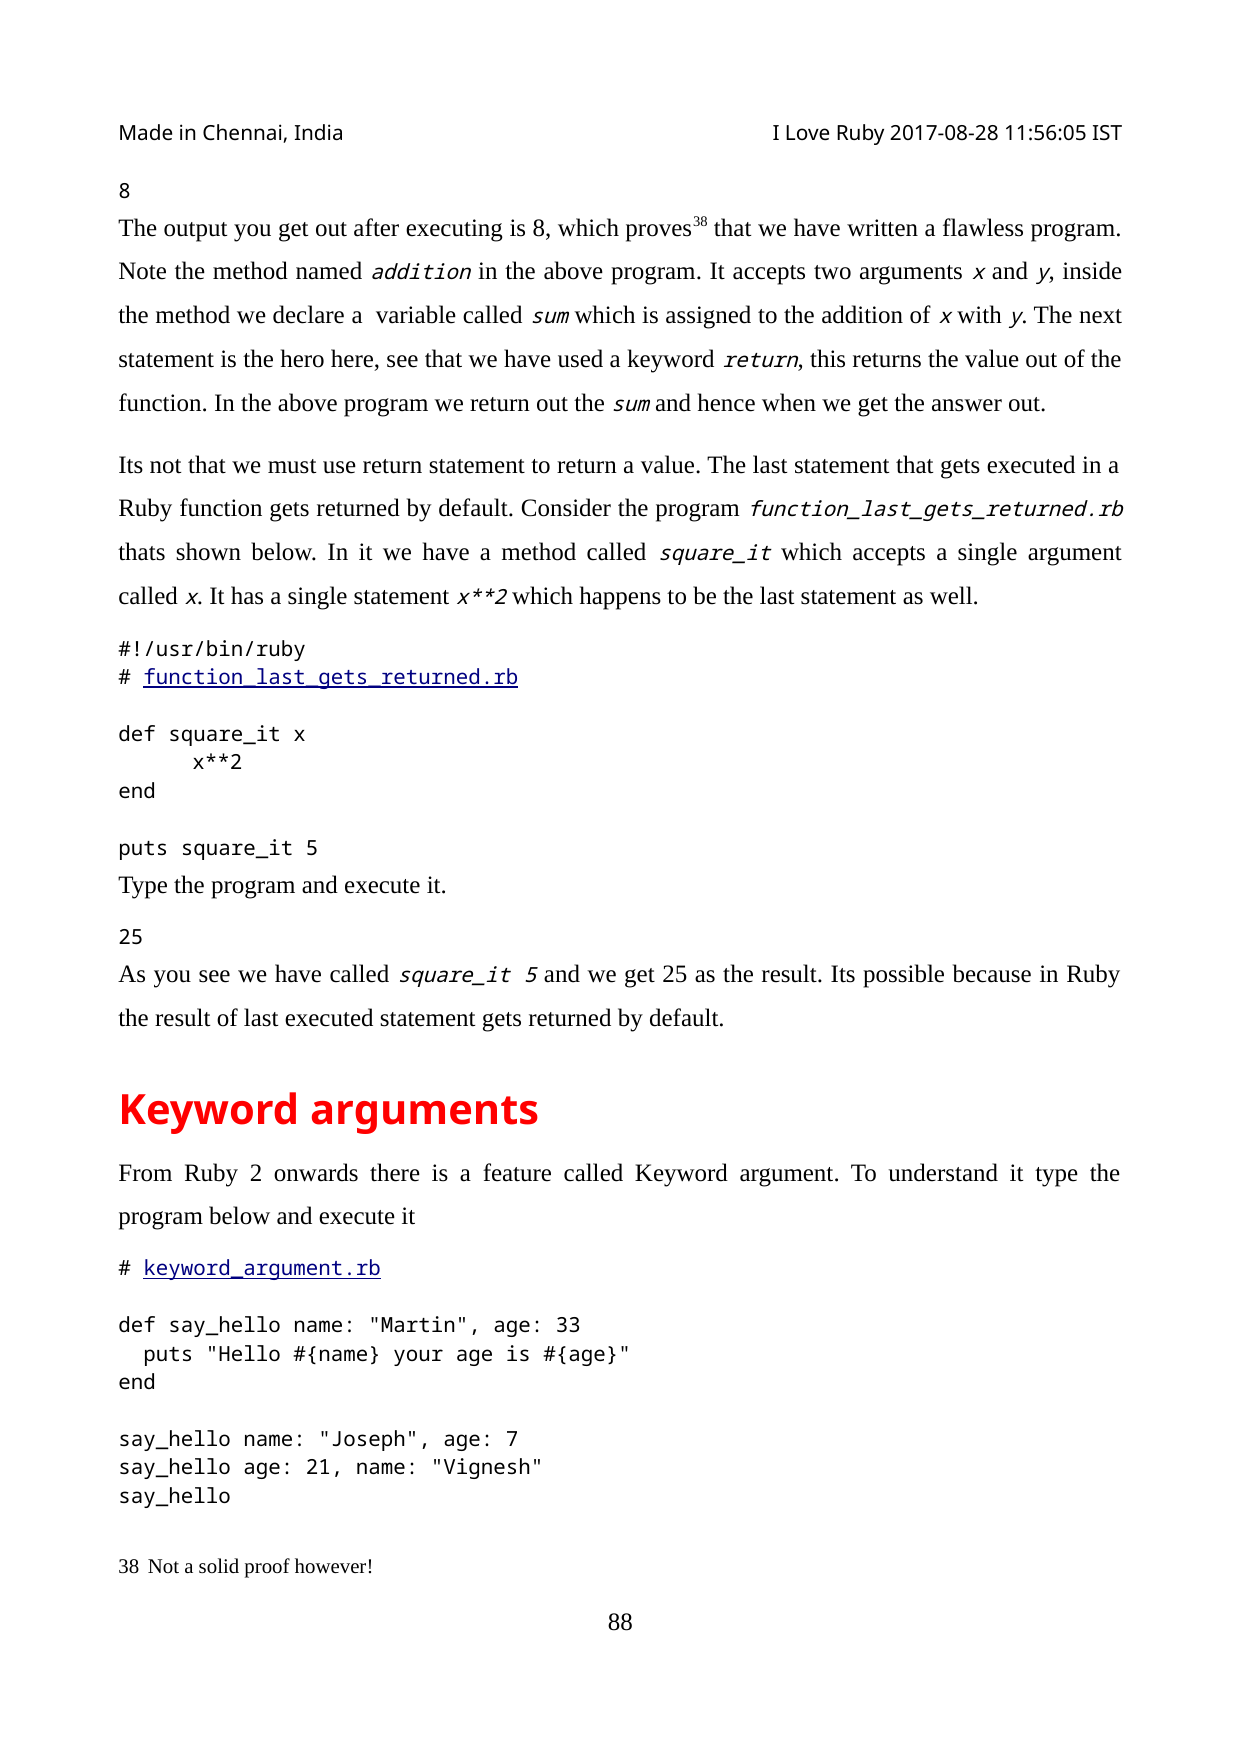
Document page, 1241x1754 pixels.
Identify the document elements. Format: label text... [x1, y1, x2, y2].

text # function_last_gets_returned.rb [118, 662, 1122, 691]
text puts "Hello #{name} your age is #{age}" [118, 1339, 1122, 1367]
text end [118, 776, 1122, 804]
text As you see we have called square_it 5 and we get 25 as the result. Its possible because in Ruby the result of last executed statement gets returned by default. [118, 959, 1122, 1032]
text Its not that we must use return statement to return a value. The last statement that gets executed in a Ruby function gets returned by default. Consider the program function_last_gets_returned.rb thats shown below. In it we have a method called square_it which accepts a single argument called x. It has a single statement x**2 which happens to be the last statement as well. [118, 450, 1122, 610]
text end [118, 1367, 1122, 1396]
text From Ruby 2 onwards there is a feature called Keyword argument. To understand it type the program below and execute it [118, 1158, 1122, 1230]
text 8 [118, 176, 1122, 204]
text Not a solid proof however! [118, 1553, 1122, 1578]
text Type the program and execute it. [118, 870, 1122, 899]
text x**2 [118, 747, 1122, 776]
text say_hello [118, 1481, 1122, 1509]
text #!/usr/bin/ruby [118, 634, 1122, 662]
text # keyword_argument.rb [118, 1253, 1122, 1282]
text say_hello age: 21, name: "Vignesh" [118, 1452, 1122, 1481]
text 25 [118, 922, 1122, 951]
text def say_hello name: "Martin", age: 33 [118, 1310, 1122, 1339]
text say_hello name: "Joseph", age: 7 [118, 1424, 1122, 1452]
text puts square_it 5 [118, 833, 1122, 861]
subtitle Keyword arguments [118, 1080, 1122, 1137]
text The output you get out after executing is 8, which proves that we have written a flawless program. Note the method named addition in the above program. It accepts two arguments x and y, inside the method we declare a variable called sum which is assigned to the addition of x with y. The next statement is the hero here, see that we have used a keyword return, this returns the value out of the function. In the above program we return out the sum and hence when we get the answer out. [118, 213, 1122, 417]
text def square_it x [118, 719, 1122, 747]
